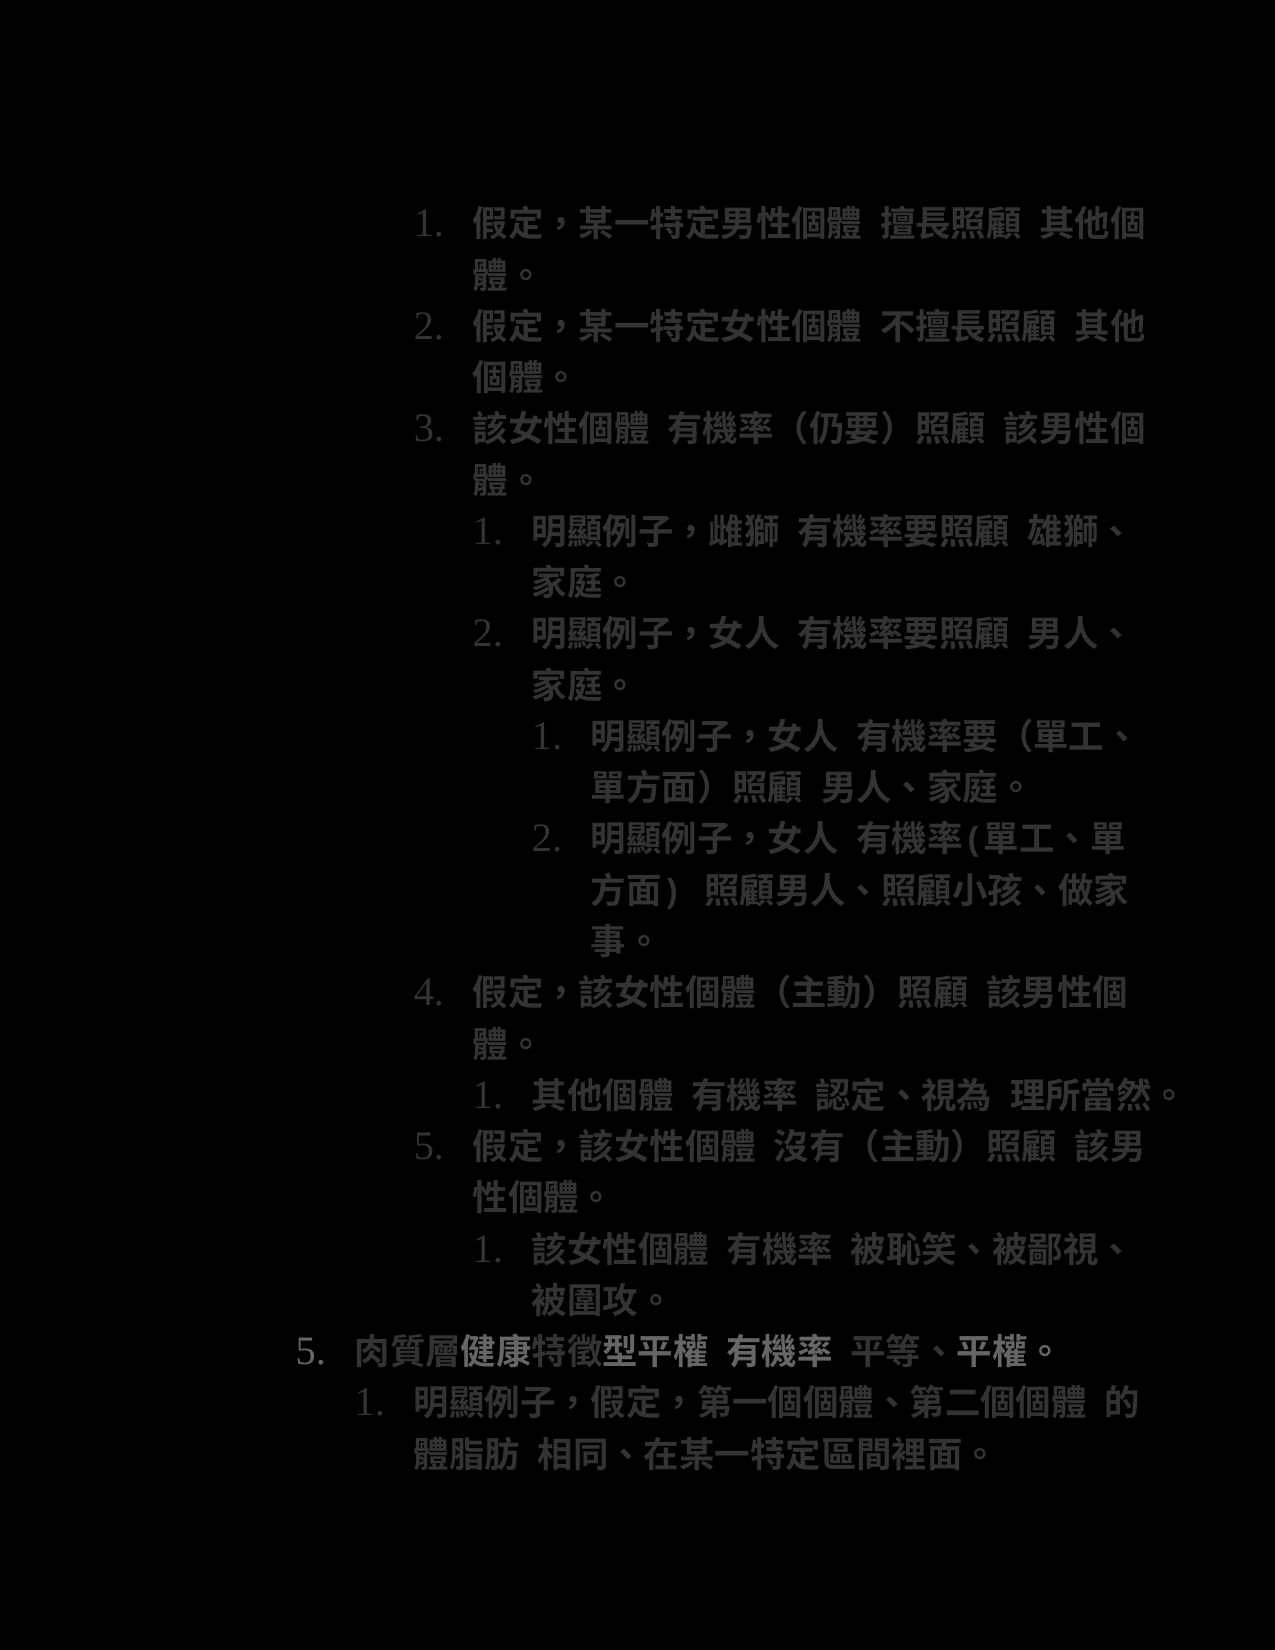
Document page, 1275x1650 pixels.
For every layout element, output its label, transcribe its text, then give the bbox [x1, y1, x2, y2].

list 其他個體 有機率 認定、視為 理所當然。 [472, 1067, 1157, 1118]
list 明顯例子，雌獅 有機率要照顧 雄獅、家庭。 [472, 503, 1157, 606]
list 明顯例子，女人 有機率要照顧 男人、家庭。 [472, 606, 1157, 708]
list 假定，某一特定男性個體 擅長照顧 其他個體。 [413, 196, 1157, 298]
list 明顯例子，女人 有機率(單工、單方面) 照顧男人、照顧小孩、做家事。 [532, 811, 1157, 965]
list 該女性個體 有機率（仍要）照顧 該男性個體。 [413, 401, 1157, 503]
list 假定，該女性個體（主動）照顧 該男性個體。 [413, 965, 1157, 1067]
list 明顯例子，假定，第一個個體、第二個個體 的 體脂肪 相同、在某一特定區間裡面。 [354, 1375, 1157, 1477]
list 假定，某一特定女性個體 不擅長照顧 其他個體。 [413, 298, 1157, 401]
list 該女性個體 有機率 被恥笑、被鄙視、被圍攻。 [472, 1221, 1157, 1323]
list 明顯例子，女人 有機率要（單工、單方面）照顧 男人、家庭。 [532, 708, 1157, 811]
list 假定，該女性個體 沒有（主動）照顧 該男性個體。 [413, 1118, 1157, 1221]
list 肉質層健康特徵型平權 有機率 平等、平權。 [295, 1323, 1157, 1375]
